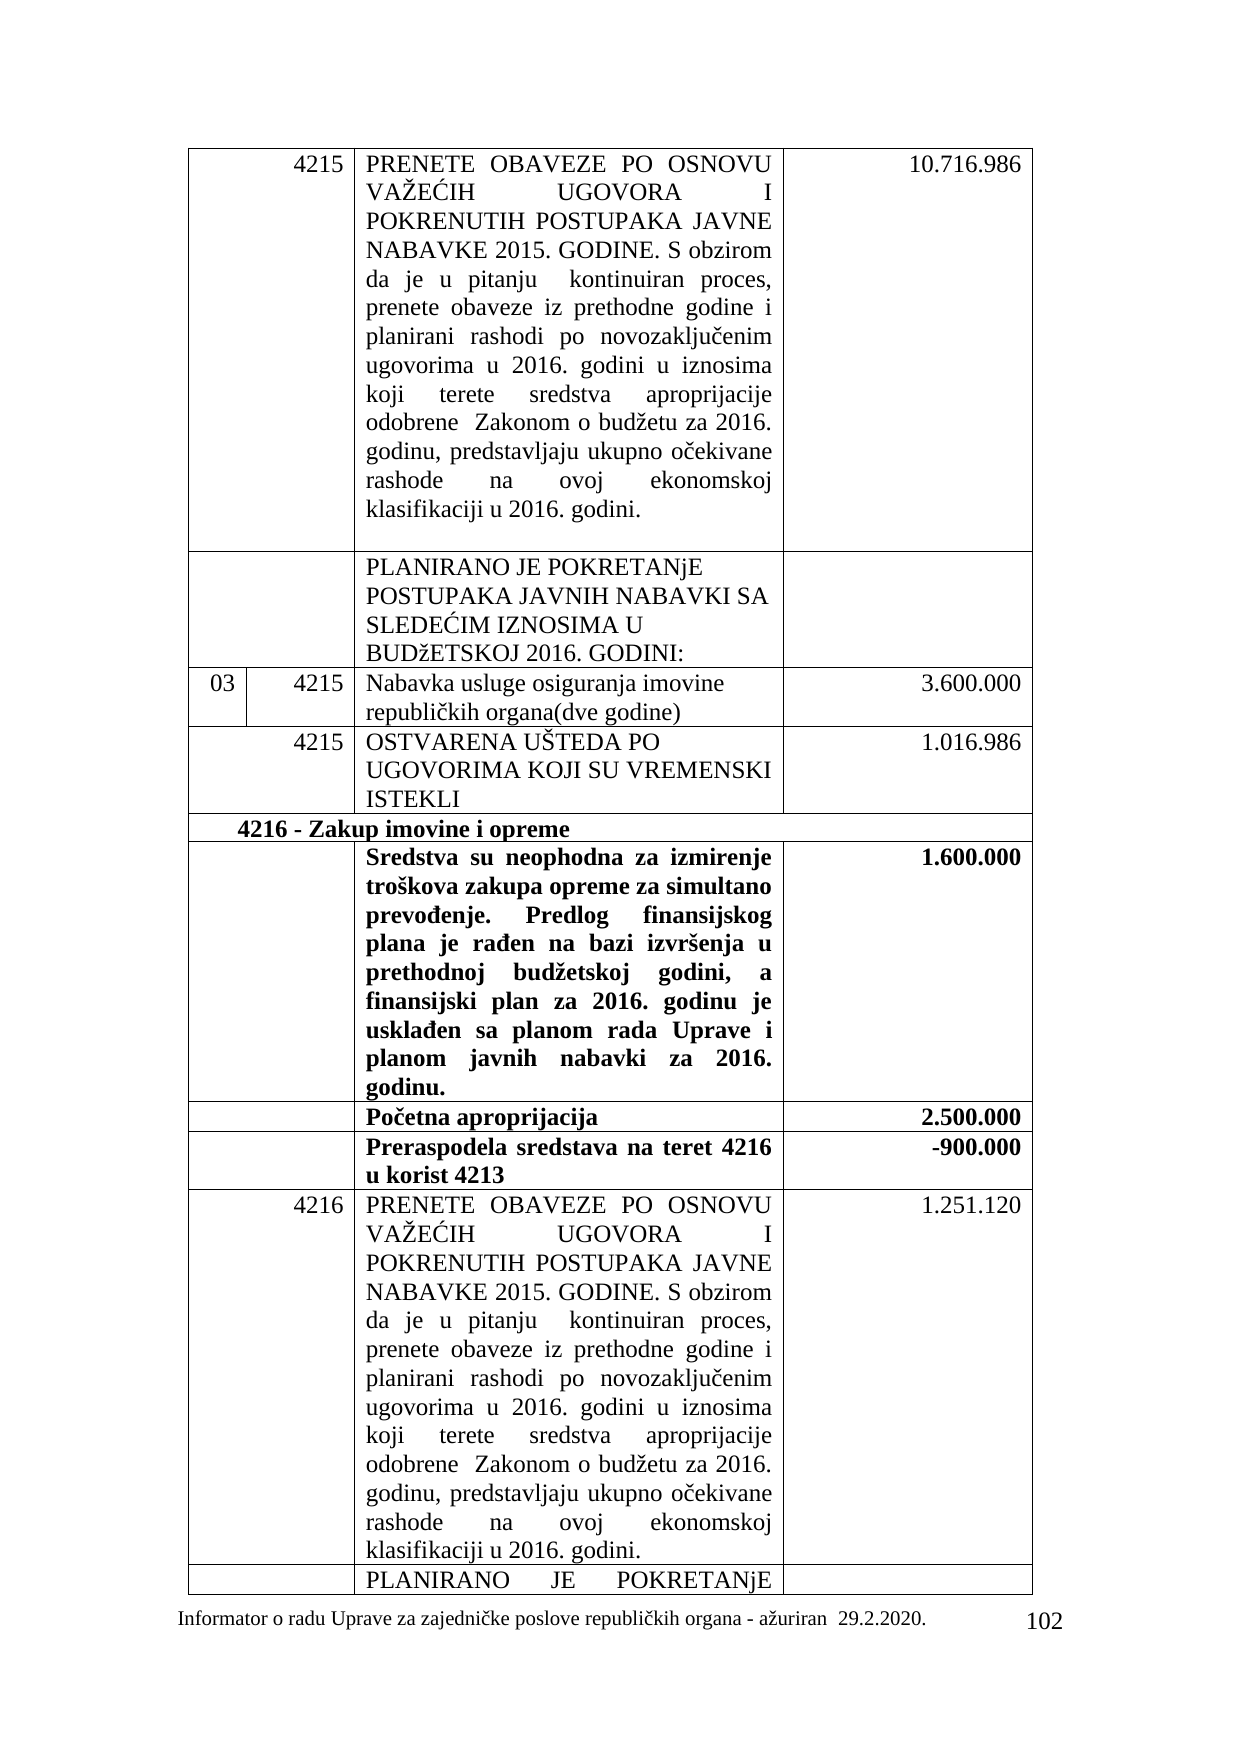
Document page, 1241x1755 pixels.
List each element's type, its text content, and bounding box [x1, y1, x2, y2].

table_cell [1033, 667, 1074, 726]
table_cell [189, 1102, 354, 1131]
table_cell 1.251.120 [784, 1190, 1032, 1564]
table_cell 03 [189, 668, 246, 726]
table_cell [189, 1132, 354, 1189]
table_cell [1033, 813, 1074, 841]
table_cell -900.000 [784, 1132, 1032, 1189]
table_cell PLANIRANO JE POKRETANјE [355, 1565, 783, 1594]
table_cell 4215 [189, 727, 354, 813]
table_cell Preraspodela sredstava na teret 4216 u korist 4213 [355, 1132, 783, 1189]
table_cell [189, 552, 354, 667]
table_cell PRENETE OBAVEZE PO OSNOVU VAŽEĆIH UGOVORA I POKRENUTIH POSTUPAKA JAVNE NABAVKE 2015. GODINE. S obzirom da je u pitanju kontinuiran proces, prenete obaveze iz prethodne godine i planirani rashodi po novozaklјučenim ugovorima u 2016. godini u iznosima koji terete sredstva aproprijacije odobrene Zakonom o budžetu za 2016. godinu, predstavlјaju ukupno očekivane rashode na ovoj ekonomskoj klasifikaciji u 2016. godini. [355, 1190, 783, 1564]
table_cell 4216 - Zakup imovine i opreme [189, 814, 1032, 841]
table_cell [1033, 726, 1074, 813]
table_cell [784, 552, 1032, 667]
table_cell [189, 1565, 354, 1594]
table_cell [1033, 1101, 1074, 1131]
table_cell 3.600.000 [784, 668, 1032, 726]
table_cell [1033, 841, 1074, 1101]
table_cell Sredstva su neophodna za izmirenje troškova zakupa opreme za simultano prevođenje. Predlog finansijskog plana je rađen na bazi izvršenja u prethodnoj budžetskoj godini, a finansijski plan za 2016. godinu je usklađen sa planom rada Uprave i planom javnih nabavki za 2016. godinu. [355, 842, 783, 1101]
table_cell [189, 842, 354, 1101]
table_cell 1.600.000 [784, 842, 1032, 1101]
table_cell [1033, 551, 1074, 667]
table_cell PLANIRANO JE POKRETANјE POSTUPAKA JAVNIH NABAVKI SA SLEDEĆIM IZNOSIMA U BUDžETSKOJ 2016. GODINI: [355, 552, 783, 667]
table_cell 4215 [247, 668, 354, 726]
table_cell [1033, 148, 1074, 551]
table_cell Nabavka usluge osiguranja imovine republičkih organa(dve godine) [355, 668, 783, 726]
table_cell OSTVARENA UŠTEDA PO UGOVORIMA KOJI SU VREMENSKI ISTEKLI [355, 727, 783, 813]
table_cell 10.716.986 [784, 149, 1032, 551]
table_cell Početna aproprijacija [355, 1102, 783, 1131]
table_cell 2.500.000 [784, 1102, 1032, 1131]
table_cell [1033, 1131, 1074, 1189]
table_cell PRENETE OBAVEZE PO OSNOVU VAŽEĆIH UGOVORA I POKRENUTIH POSTUPAKA JAVNE NABAVKE 2015. GODINE. S obzirom da je u pitanju kontinuiran proces, prenete obaveze iz prethodne godine i planirani rashodi po novozaklјučenim ugovorima u 2016. godini u iznosima koji terete sredstva aproprijacije odobrene Zakonom o budžetu za 2016. godinu, predstavlјaju ukupno očekivane rashode na ovoj ekonomskoj klasifikaciji u 2016. godini. [355, 149, 783, 551]
table_cell 4216 [189, 1190, 354, 1564]
table_cell 1.016.986 [784, 727, 1032, 813]
table_cell 4215 [189, 149, 354, 551]
table_cell [1033, 1564, 1074, 1594]
table_cell [784, 1565, 1032, 1594]
table_cell [1033, 1189, 1074, 1564]
